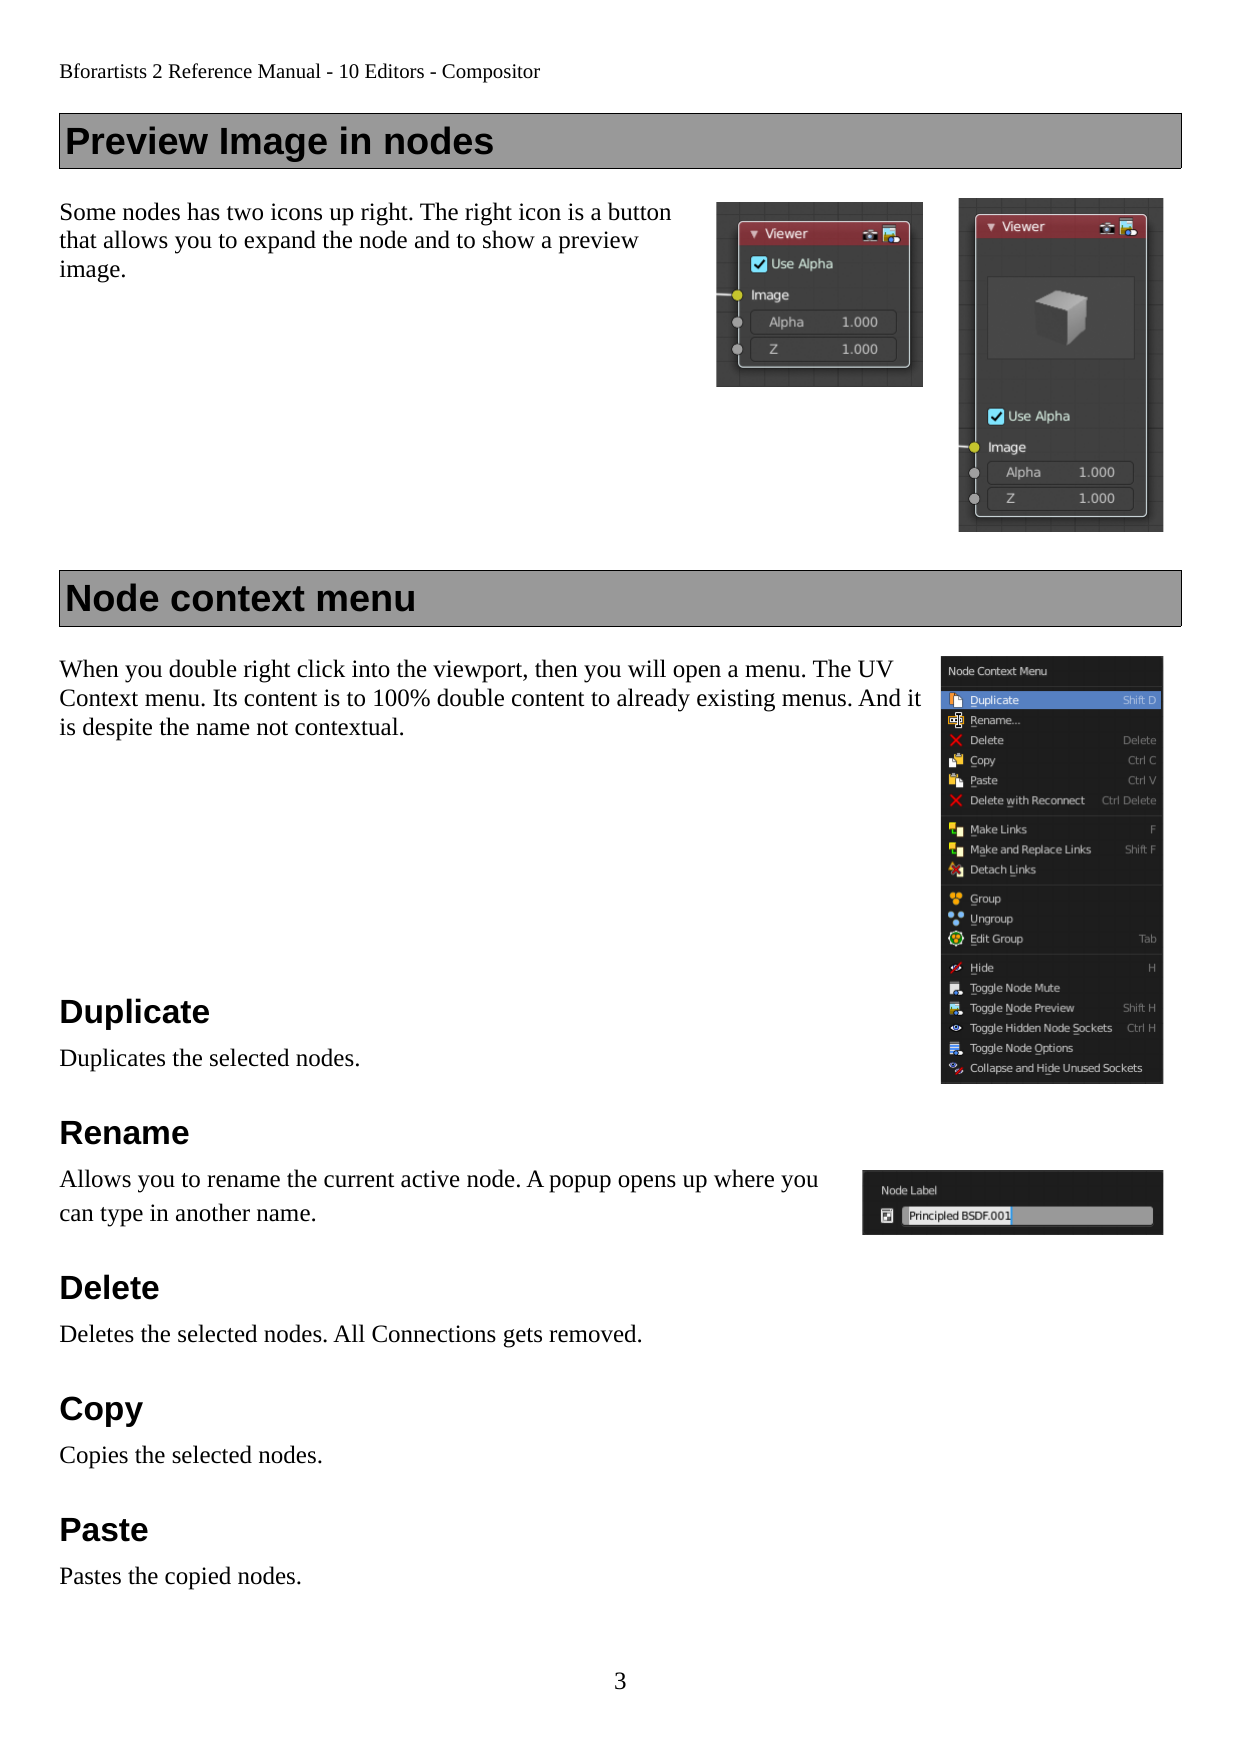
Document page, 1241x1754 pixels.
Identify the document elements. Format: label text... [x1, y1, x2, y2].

subtitle Duplicate [59, 992, 940, 1030]
text Copies the selected nodes. [59, 1440, 1181, 1469]
text Deletes the selected nodes. All Connections gets removed. [59, 1319, 1181, 1348]
picture [958, 198, 1164, 532]
picture [940, 656, 1164, 1084]
text When you double right click into the viewport, then you will open a menu. The UV Context menu. Its content is to 100% double content to already existing menus. And it is despite the name not contextual. [59, 654, 1181, 741]
text Duplicates the selected nodes. [59, 1043, 940, 1071]
subtitle Delete [59, 1268, 1181, 1307]
text Allows you to rename the current active node. A popup opens up where you can type in another name. [59, 1164, 1181, 1227]
subtitle [1164, 992, 1181, 1030]
picture [862, 1170, 1164, 1235]
subtitle Copy [59, 1389, 1181, 1428]
subtitle Rename [59, 1113, 1181, 1151]
text Some nodes has two icons up right. The right icon is a button that allows you to expand the node and to show a preview image. [59, 197, 1181, 283]
picture [716, 202, 923, 387]
table_header Node context menu [60, 571, 1181, 626]
text Pastes the copied nodes. [59, 1561, 1181, 1590]
table_header Preview Image in nodes [60, 114, 1181, 168]
subtitle Paste [59, 1510, 1181, 1549]
